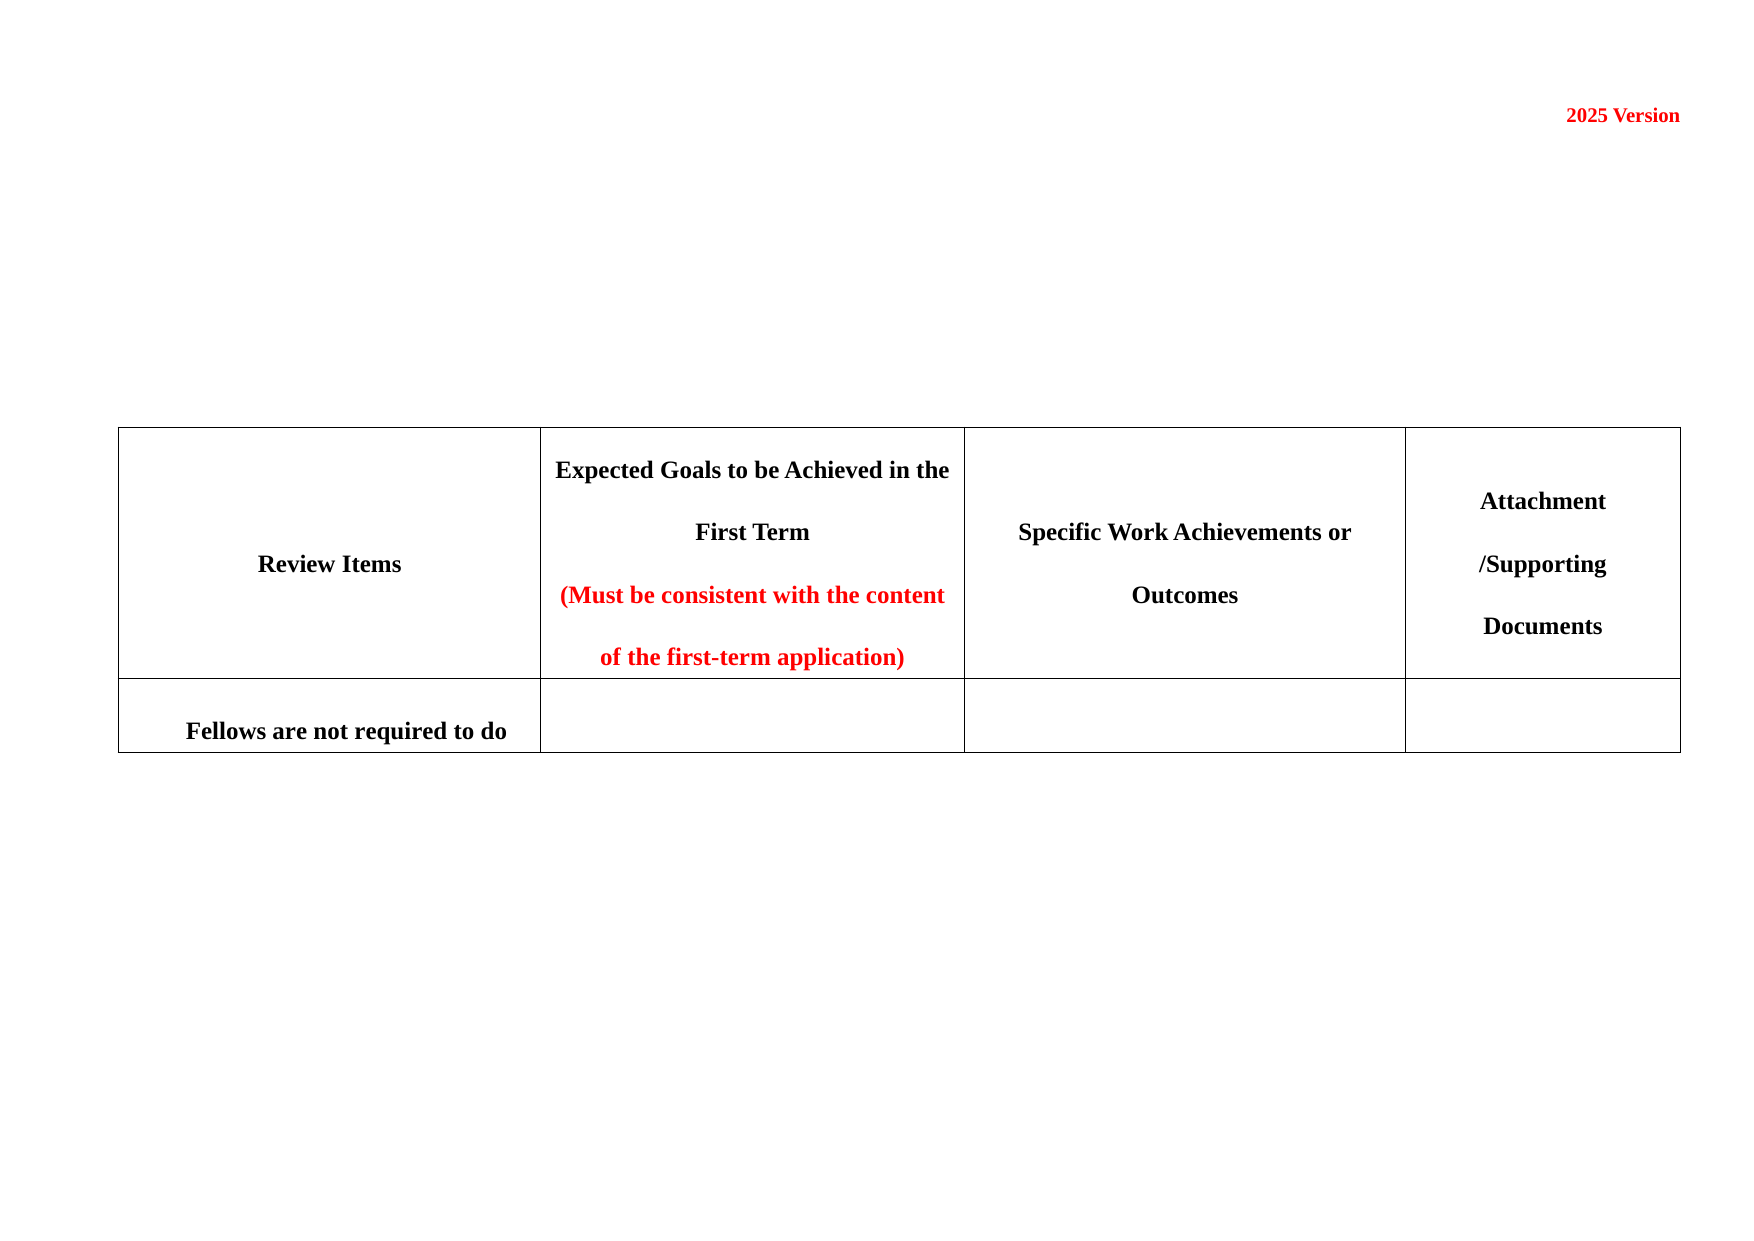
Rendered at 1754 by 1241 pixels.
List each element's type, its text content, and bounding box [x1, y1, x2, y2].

table_cell [965, 679, 1405, 752]
table_cell [541, 679, 964, 752]
table_header Attachment /Supporting Documents [1406, 428, 1680, 678]
table_header Expected Goals to be Achieved in the First Term (Must be consistent with the content of the first-term application) [541, 428, 964, 678]
table_cell [1406, 679, 1680, 752]
table_header Specific Work Achievements or Outcomes [965, 428, 1405, 678]
table_header Review Items [119, 428, 540, 678]
table_cell Fellows are not required to do [119, 679, 540, 752]
